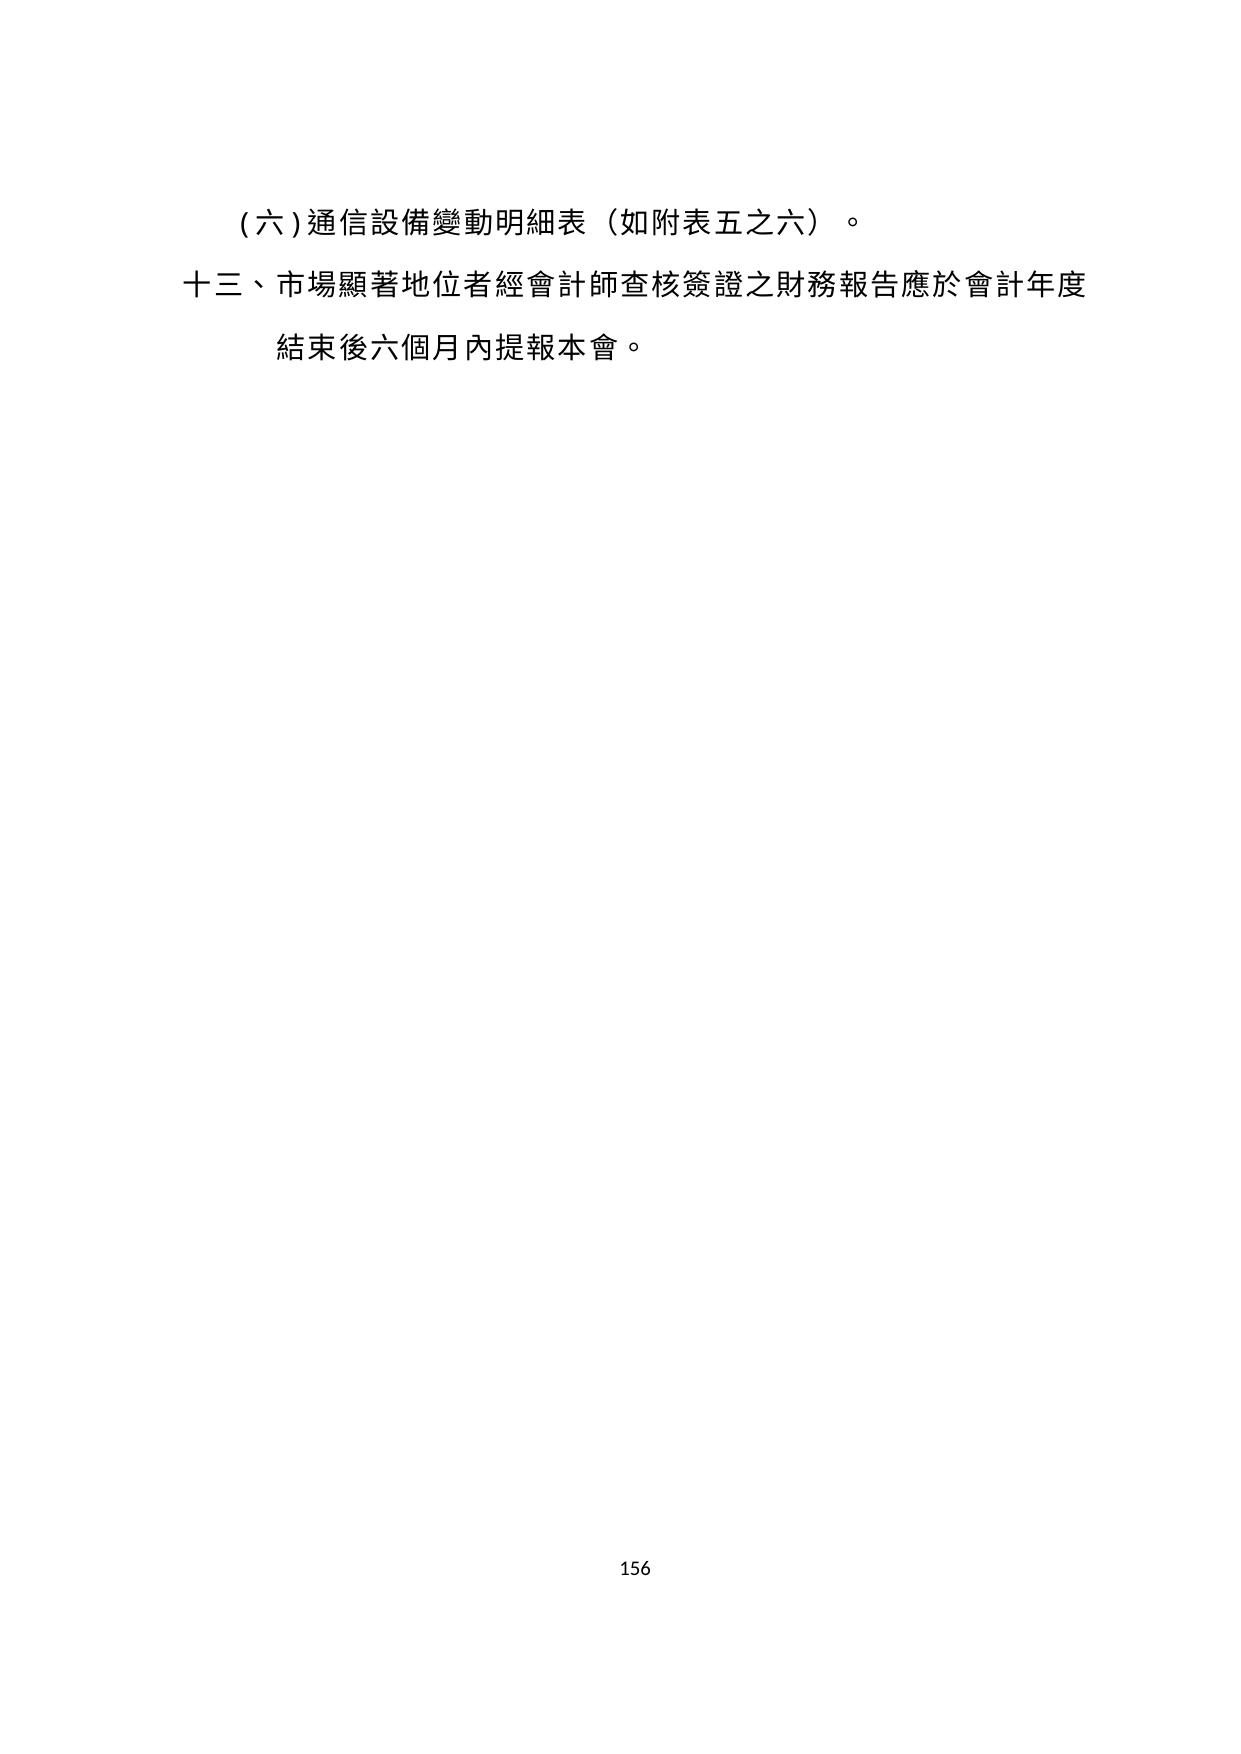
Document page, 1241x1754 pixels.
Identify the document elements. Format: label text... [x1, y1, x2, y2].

text 十三、市場顯著地位者經會計師查核簽證之財務報告應於會計年度結束後六個月內提報本會。 [182, 241, 1088, 366]
text (六)通信設備變動明細表（如附表五之六）。 [232, 179, 1088, 241]
